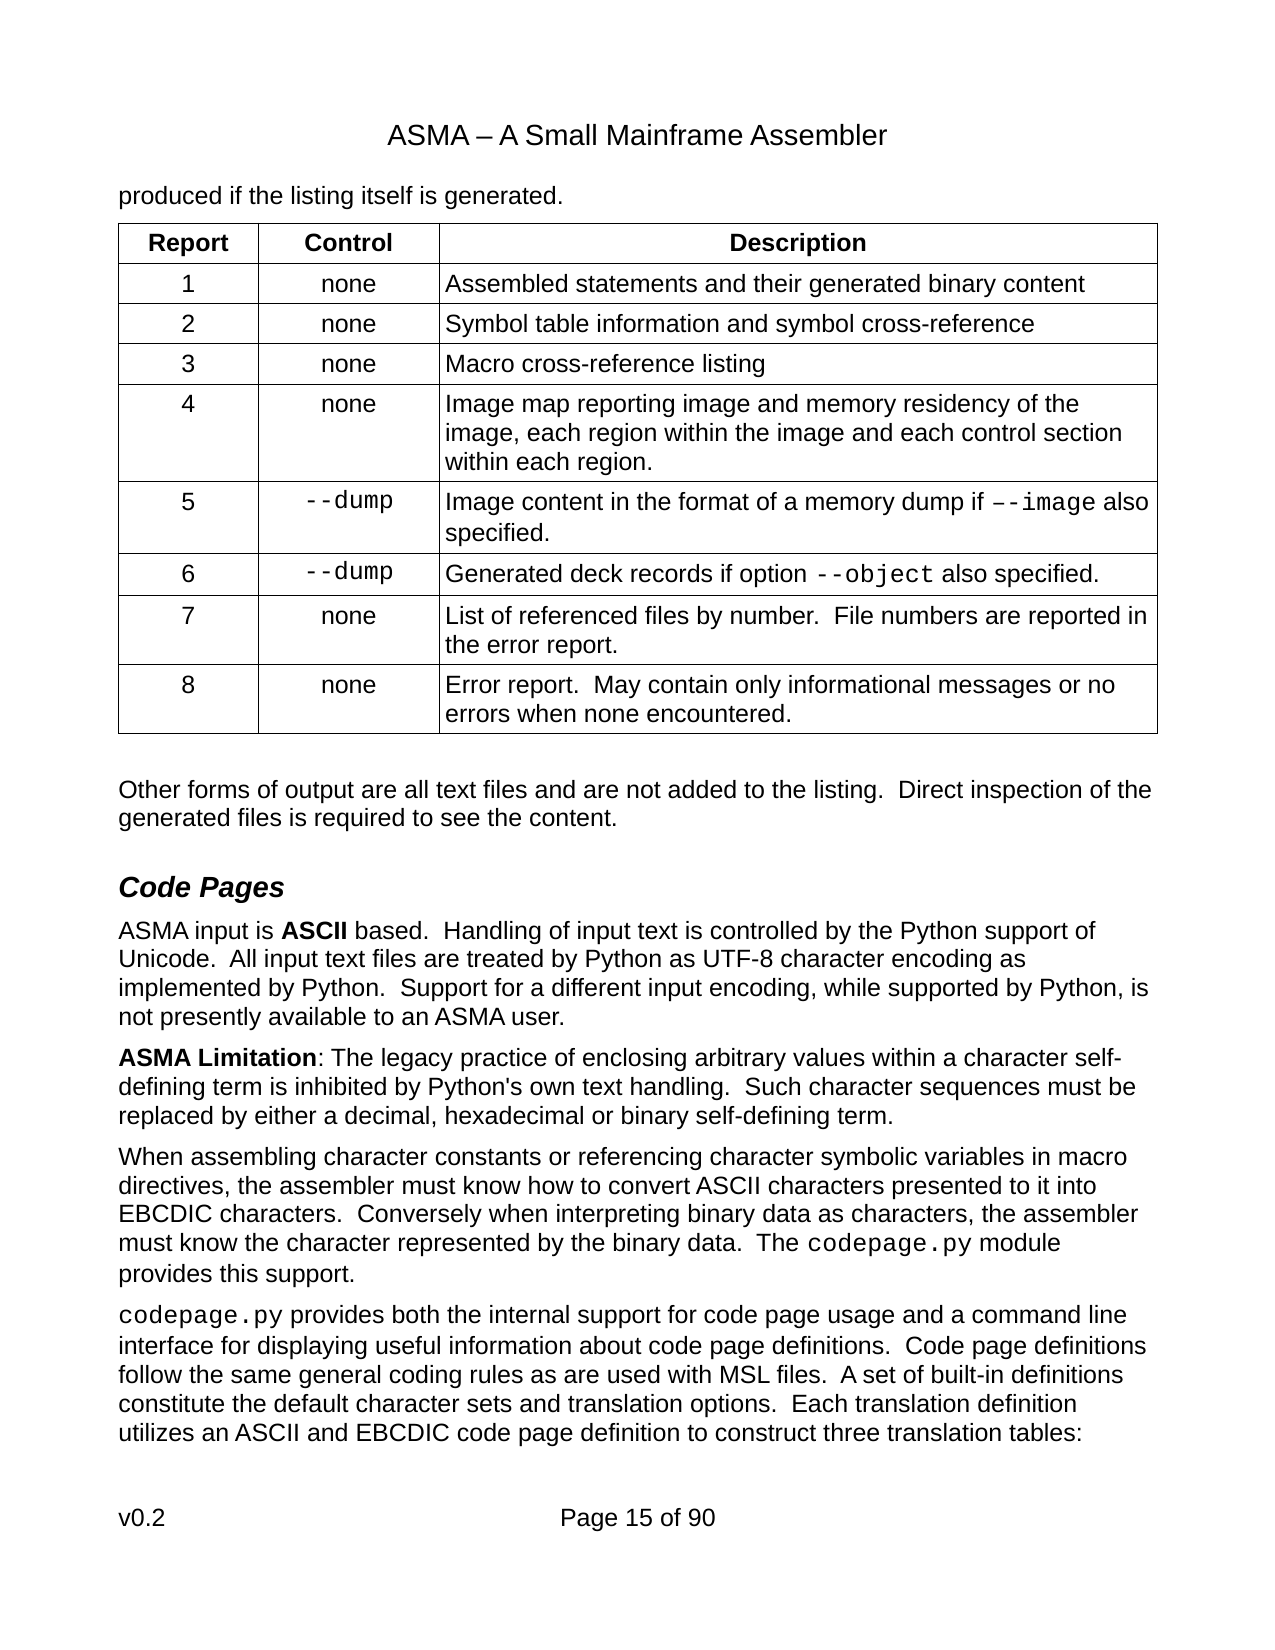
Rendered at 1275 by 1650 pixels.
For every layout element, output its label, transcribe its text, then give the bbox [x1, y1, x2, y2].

text Other forms of output are all text files and are not added to the listing. Direct inspection of the generated files is required to see the content. [118, 775, 1157, 832]
table_cell Image content in the format of a memory dump if –-image also specified. [440, 482, 1157, 553]
table_cell Image map reporting image and memory residency of the image, each region within the image and each control section within each region. [440, 385, 1157, 481]
table_cell none [259, 264, 439, 303]
table_cell 6 [119, 554, 258, 595]
table_cell Symbol table information and symbol cross-reference [440, 304, 1157, 343]
table_cell none [259, 304, 439, 343]
text When assembling character constants or referencing character symbolic variables in macro directives, the assembler must know how to convert ASCII characters presented to it into EBCDIC characters. Conversely when interpreting binary data as characters, the assembler must know the character represented by the binary data. The codepage.py module provides this support. [118, 1142, 1157, 1288]
table_cell 2 [119, 304, 258, 343]
table_cell none [259, 596, 439, 664]
table_cell 8 [119, 665, 258, 733]
table_header Report [119, 224, 258, 263]
table_cell --dump [259, 482, 439, 553]
table_cell none [259, 665, 439, 733]
table_cell none [259, 344, 439, 384]
table_cell Generated deck records if option --object also specified. [440, 554, 1157, 595]
table_cell 1 [119, 264, 258, 303]
subtitle Code Pages [118, 870, 1157, 903]
table_cell Assembled statements and their generated binary content [440, 264, 1157, 303]
table_cell --dump [259, 554, 439, 595]
table_cell List of referenced files by number. File numbers are reported in the error report. [440, 596, 1157, 664]
table_cell 4 [119, 385, 258, 481]
table_cell 7 [119, 596, 258, 664]
table_header Description [440, 224, 1157, 263]
text produced if the listing itself is generated. [118, 181, 1157, 210]
table_cell 3 [119, 344, 258, 384]
table_cell none [259, 385, 439, 481]
text ASMA input is ASCII based. Handling of input text is controlled by the Python support of Unicode. All input text files are treated by Python as UTF-8 character encoding as implemented by Python. Support for a different input encoding, while supported by Python, is not presently available to an ASMA user. [118, 916, 1157, 1031]
text ASMA Limitation: The legacy practice of enclosing arbitrary values within a character self-defining term is inhibited by Python's own text handling. Such character sequences must be replaced by either a decimal, hexadecimal or binary self-defining term. [118, 1043, 1157, 1129]
table_cell Error report. May contain only informational messages or no errors when none encountered. [440, 665, 1157, 733]
table_cell Macro cross-reference listing [440, 344, 1157, 384]
text codepage.py provides both the internal support for code page usage and a command line interface for displaying useful information about code page definitions. Code page definitions follow the same general coding rules as are used with MSL files. A set of built-in definitions constitute the default character sets and translation options. Each translation definition utilizes an ASCII and EBCDIC code page definition to construct three translation tables: [118, 1300, 1157, 1446]
table_header Control [259, 224, 439, 263]
table_cell 5 [119, 482, 258, 553]
